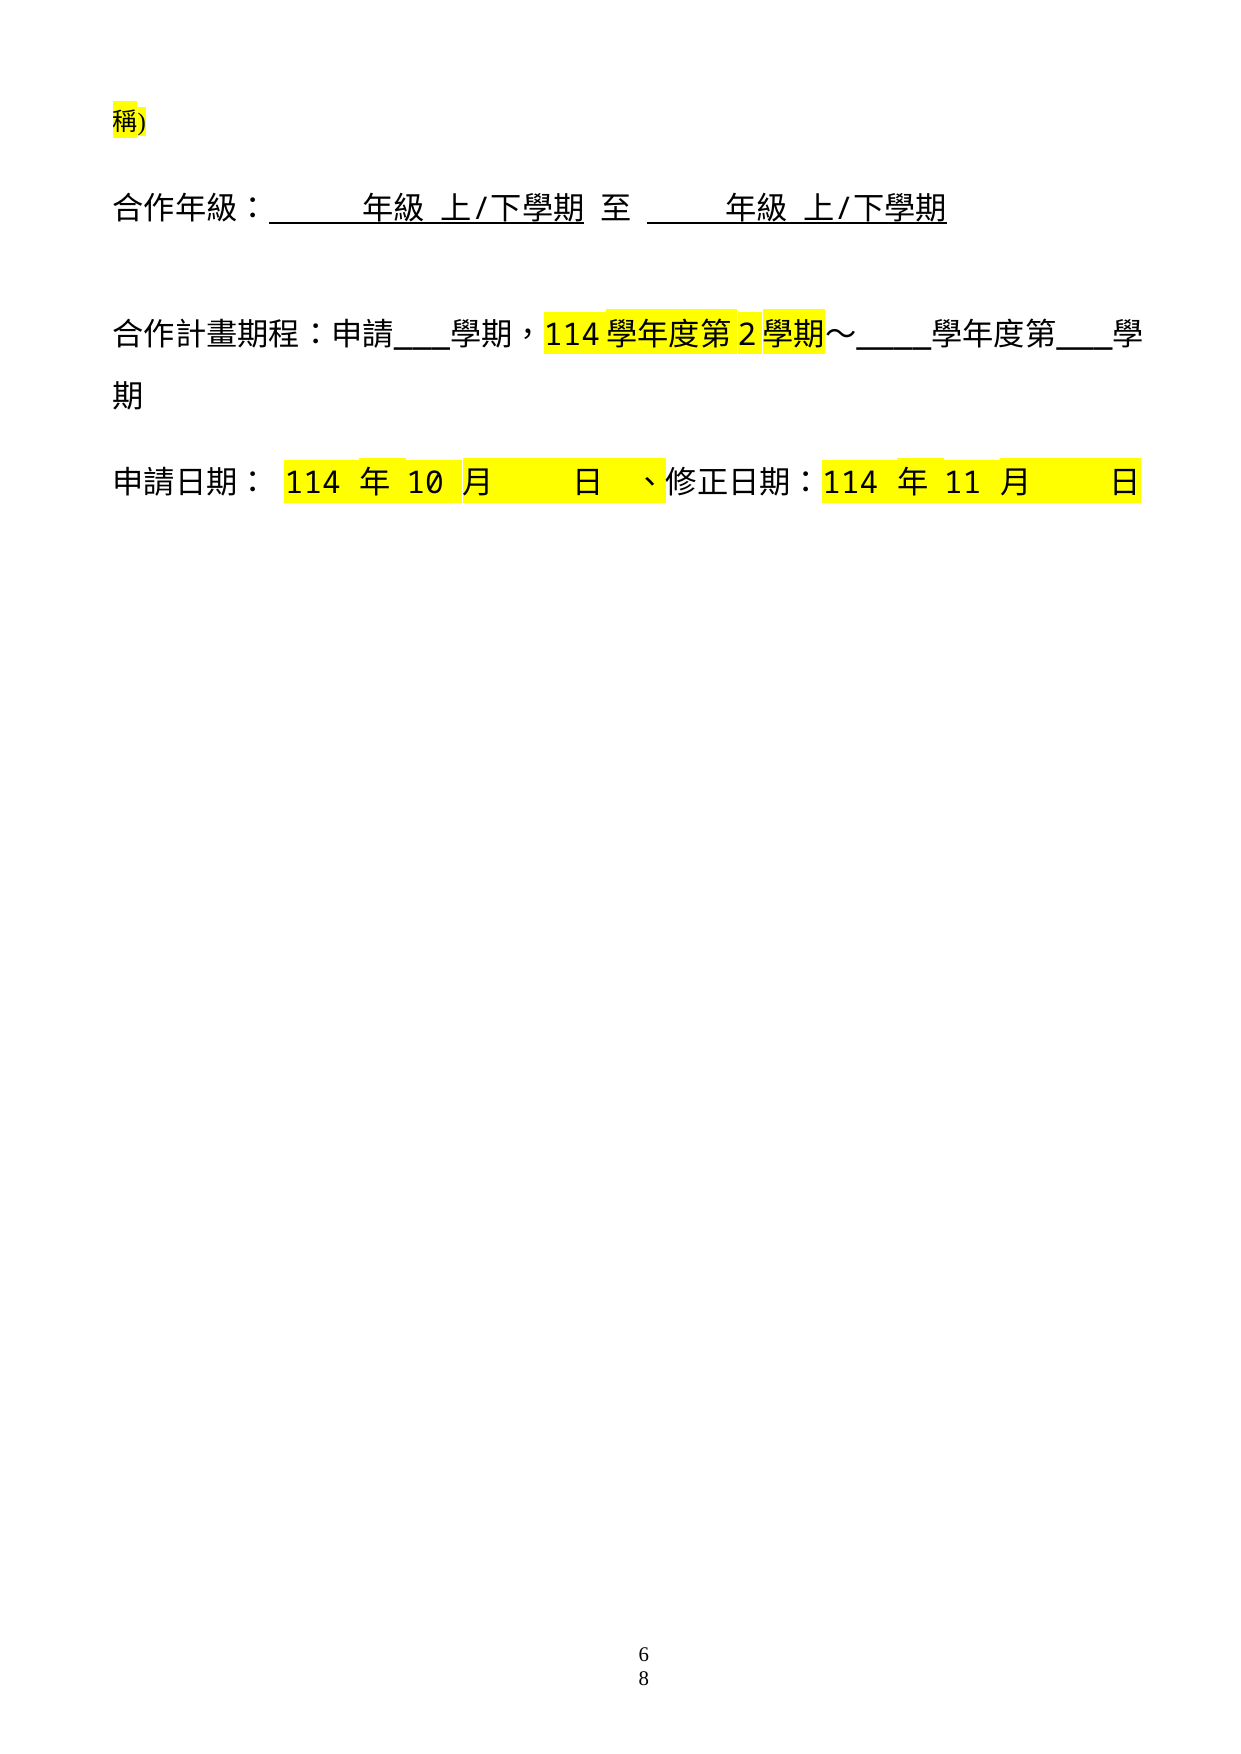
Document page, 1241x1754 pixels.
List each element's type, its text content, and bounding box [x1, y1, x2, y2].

text 合作年級： 年級 上/下學期 至 年級 上/下學期 [112, 183, 1167, 228]
text 申請日期： 114 年 10 月 日 、修正日期：114 年 11 月 日 [112, 457, 1167, 503]
text 稱) [112, 78, 1167, 140]
text 合作計畫期程：申請___學期，114學年度第2學期～____學年度第___學期 [112, 290, 1167, 415]
